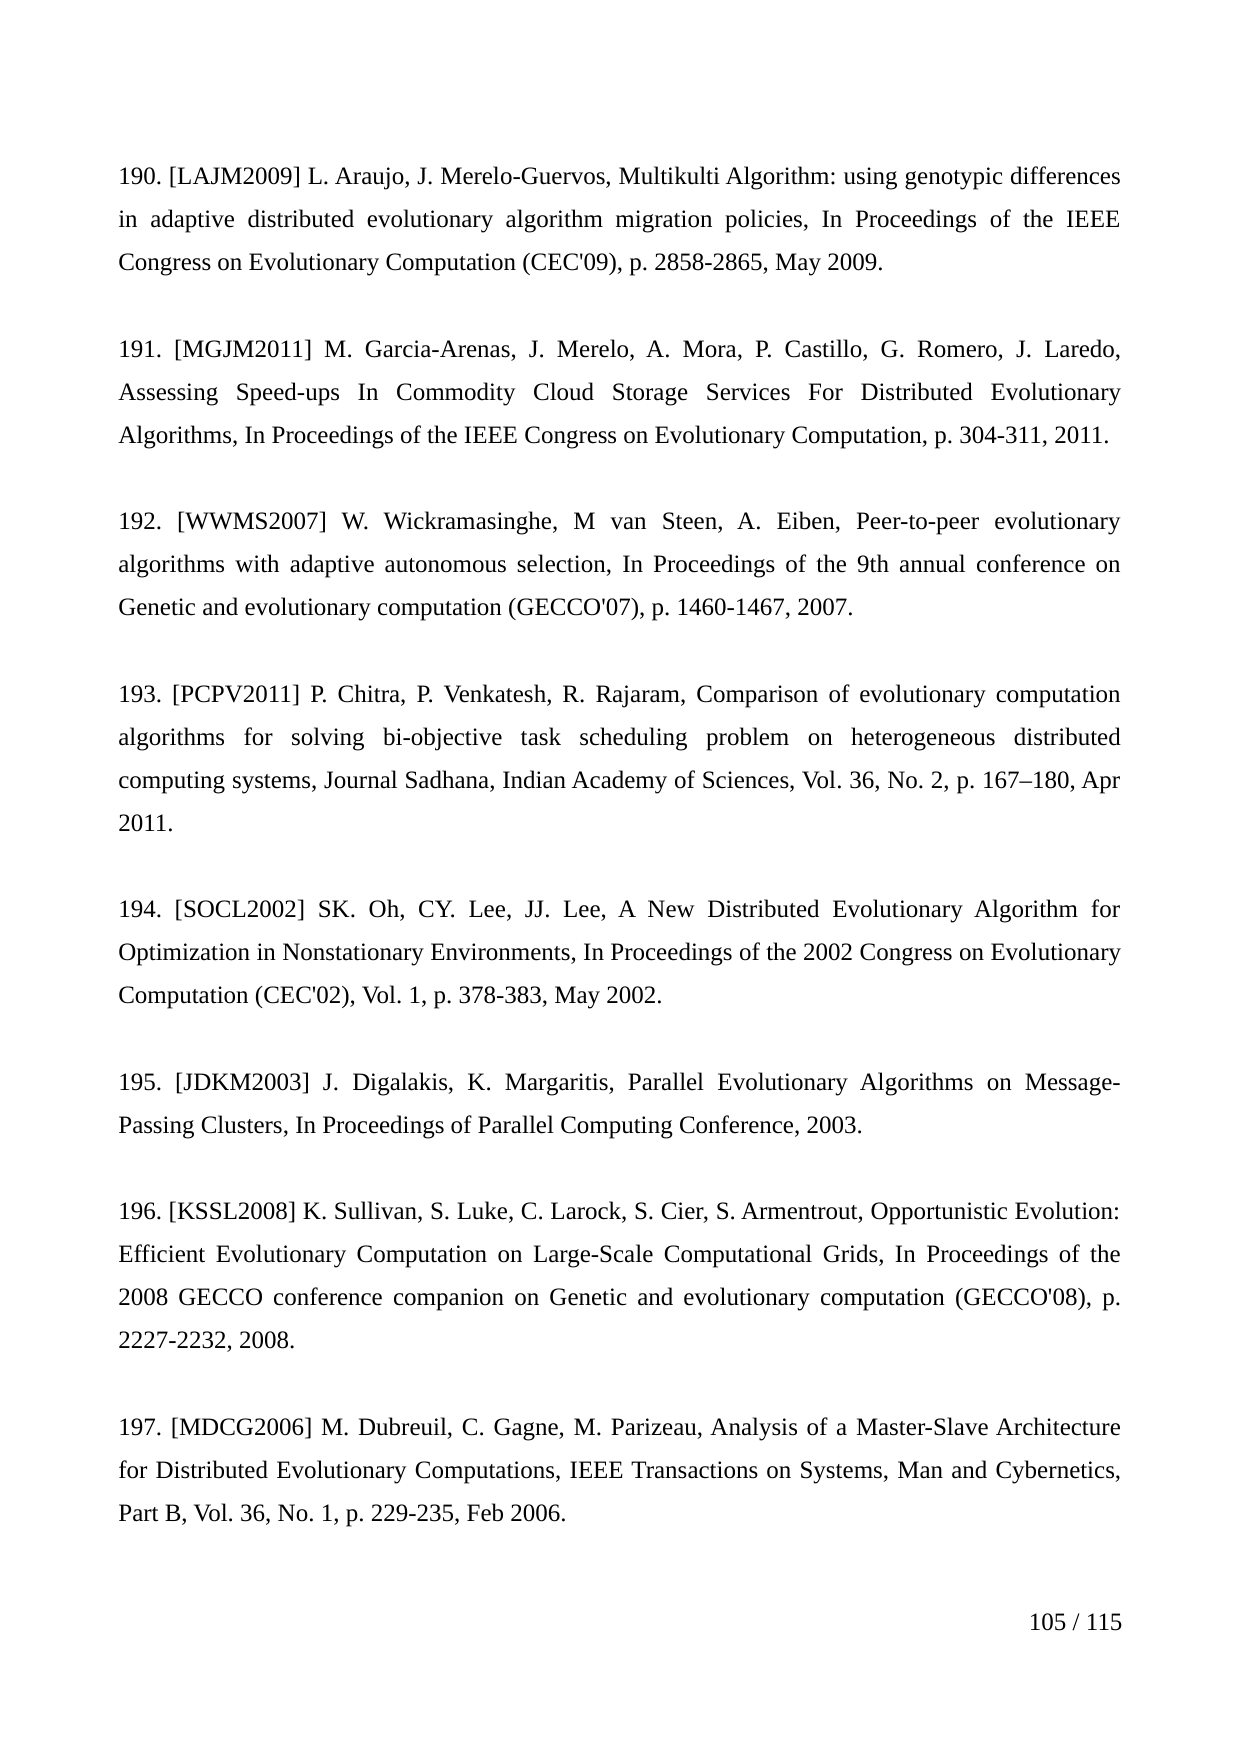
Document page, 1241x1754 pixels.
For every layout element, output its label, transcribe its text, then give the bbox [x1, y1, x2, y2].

text 196. [KSSL2008] K. Sullivan, S. Luke, C. Larock, S. Cier, S. Armentrout, Opportunistic Evolution: Efficient Evolutionary Computation on Large-Scale Computational Grids, In Proceedings of the 2008 GECCO conference companion on Genetic and evolutionary computation (GECCO'08), p. 2227-2232, 2008. [118, 1196, 1122, 1354]
text 197. [MDCG2006] M. Dubreuil, C. Gagne, M. Parizeau, Analysis of a Master-Slave Architecture for Distributed Evolutionary Computations, IEEE Transactions on Systems, Man and Cybernetics, Part B, Vol. 36, No. 1, p. 229-235, Feb 2006. [118, 1412, 1122, 1527]
text 194. [SOCL2002] SK. Oh, CY. Lee, JJ. Lee, A New Distributed Evolutionary Algorithm for Optimization in Nonstationary Environments, In Proceedings of the 2002 Congress on Evolutionary Computation (CEC'02), Vol. 1, p. 378-383, May 2002. [118, 894, 1122, 1009]
text 192. [WWMS2007] W. Wickramasinghe, M van Steen, A. Eiben, Peer-to-peer evolutionary algorithms with adaptive autonomous selection, In Proceedings of the 9th annual conference on Genetic and evolutionary computation (GECCO'07), p. 1460-1467, 2007. [118, 506, 1122, 621]
text 195. [JDKM2003] J. Digalakis, K. Margaritis, Parallel Evolutionary Algorithms on Message-Passing Clusters, In Proceedings of Parallel Computing Conference, 2003. [118, 1067, 1122, 1139]
text 193. [PCPV2011] P. Chitra, P. Venkatesh, R. Rajaram, Comparison of evolutionary computation algorithms for solving bi-objective task scheduling problem on heterogeneous distributed computing systems, Journal Sadhana, Indian Academy of Sciences, Vol. 36, No. 2, p. 167–180, Apr 2011. [118, 679, 1122, 837]
text 191. [MGJM2011] M. Garcia-Arenas, J. Merelo, A. Mora, P. Castillo, G. Romero, J. Laredo, Assessing Speed-ups In Commodity Cloud Storage Services For Distributed Evolutionary Algorithms, In Proceedings of the IEEE Congress on Evolutionary Computation, p. 304-311, 2011. [118, 334, 1122, 449]
text 190. [LAJM2009] L. Araujo, J. Merelo-Guervos, Multikulti Algorithm: using genotypic differences in adaptive distributed evolutionary algorithm migration policies, In Proceedings of the IEEE Congress on Evolutionary Computation (CEC'09), p. 2858-2865, May 2009. [118, 161, 1122, 276]
